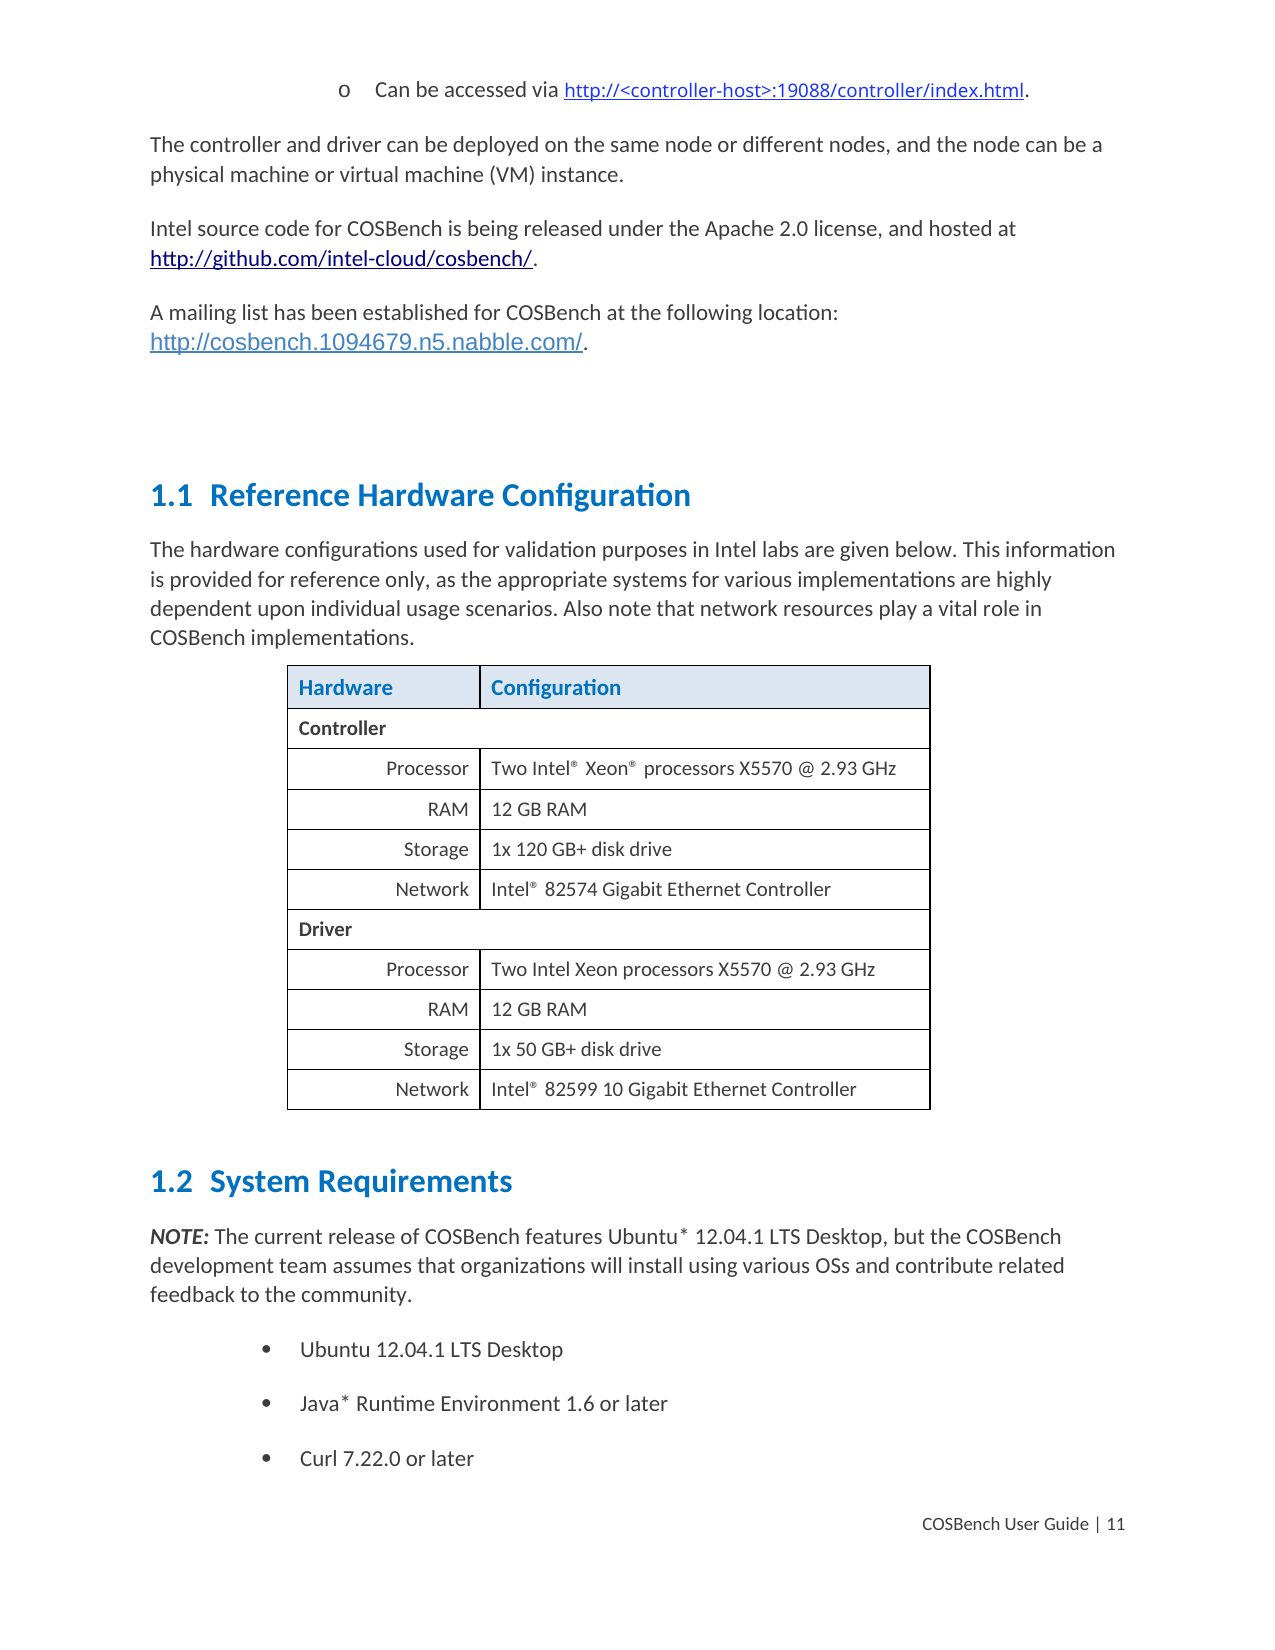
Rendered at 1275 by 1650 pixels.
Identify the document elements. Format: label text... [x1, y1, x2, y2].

list Java* Runtime Environment 1.6 or later [262, 1389, 1125, 1417]
table_cell Network [288, 870, 479, 909]
table_cell Driver [288, 910, 929, 949]
table_cell Intel® 82574 Gigabit Ethernet Controller [481, 870, 929, 909]
table_cell Network [288, 1070, 479, 1109]
text NOTE: The current release of COSBench features Ubuntu* 12.04.1 LTS Desktop, but the COSBench development team assumes that organizations will install using various OSs and contribute related feedback to the community. [150, 1222, 1125, 1308]
text Intel source code for COSBench is being released under the Apache 2.0 license, and hosted at http://github.com/intel-cloud/cosbench/. [150, 214, 1125, 272]
table_cell 12 GB RAM [481, 790, 929, 828]
table_cell Processor [288, 749, 479, 788]
list Can be accessed via http://<controller-host>:19088/controller/index.html. [337, 75, 1125, 104]
table_header Configuration [481, 666, 929, 708]
table_cell Controller [288, 709, 929, 748]
list Ubuntu 12.04.1 LTS Desktop [262, 1335, 1125, 1363]
table_cell 1x 50 GB+ disk drive [481, 1030, 929, 1069]
table_cell Storage [288, 830, 479, 869]
table_cell RAM [288, 790, 479, 828]
text A mailing list has been established for COSBench at the following location: http://cosbench.1094679.n5.nabble.com/. [150, 298, 1125, 356]
table_cell Intel® 82599 10 Gigabit Ethernet Controller [481, 1070, 929, 1109]
subtitle System Requirements [150, 1160, 1125, 1201]
table_header Hardware [288, 666, 479, 708]
table_cell RAM [288, 990, 479, 1029]
table_cell 1x 120 GB+ disk drive [481, 830, 929, 869]
table_cell Processor [288, 950, 479, 989]
list Curl 7.22.0 or later [262, 1444, 1125, 1472]
text The hardware configurations used for validation purposes in Intel labs are given below. This information is provided for reference only, as the appropriate systems for various implementations are highly dependent upon individual usage scenarios. Also note that network resources play a vital role in COSBench implementations. [150, 535, 1125, 652]
table_cell 12 GB RAM [481, 990, 929, 1029]
table_cell Storage [288, 1030, 479, 1069]
table_cell Two Intel® Xeon® processors X5570 @ 2.93 GHz [481, 749, 929, 788]
text The controller and driver can be deployed on the same node or different nodes, and the node can be a physical machine or virtual machine (VM) instance. [150, 131, 1125, 188]
subtitle Reference Hardware Configuration [150, 474, 1125, 515]
table_cell Two Intel Xeon processors X5570 @ 2.93 GHz [481, 950, 929, 989]
